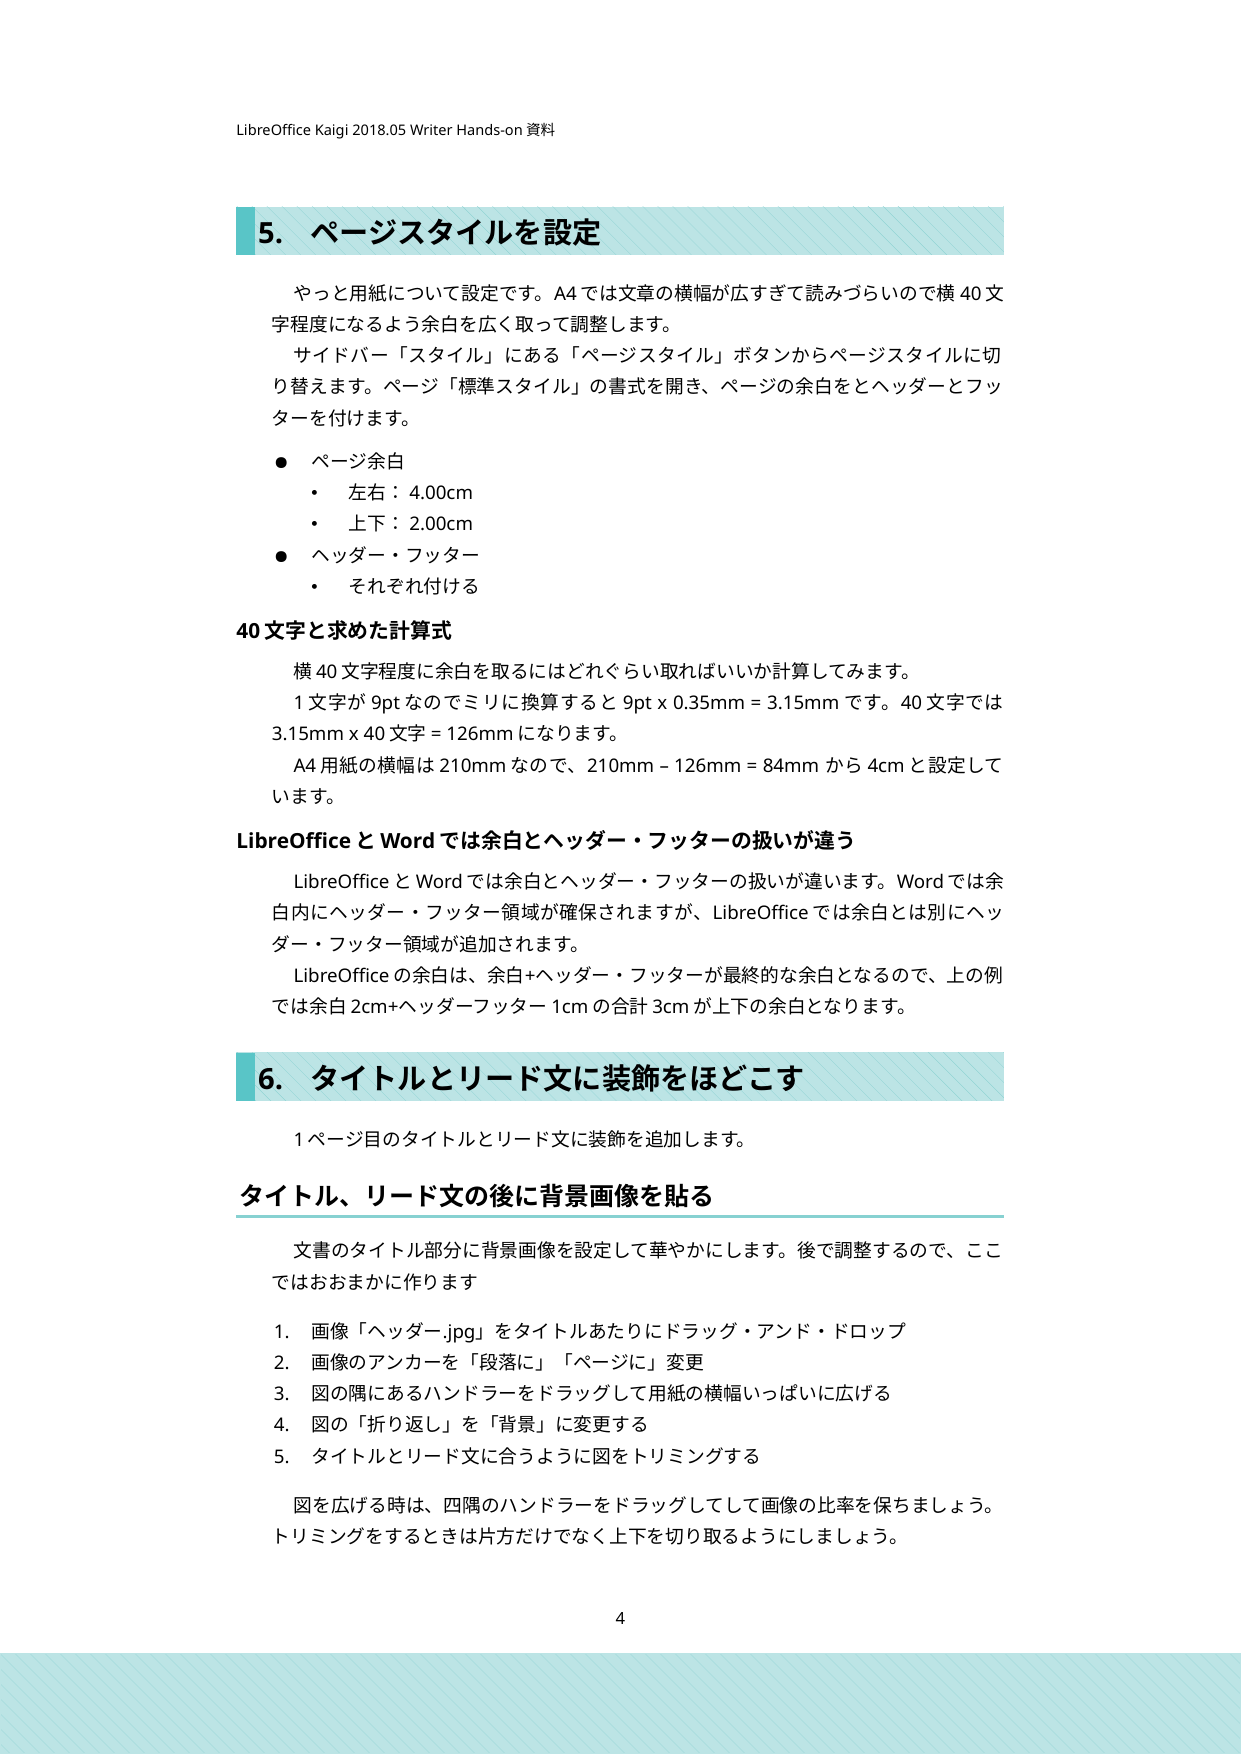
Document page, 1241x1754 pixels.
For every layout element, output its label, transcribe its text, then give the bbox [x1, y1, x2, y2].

text LibreOfficeの余白は、余白+ヘッダー・フッターが最終的な余白となるので、上の例では余白2cm+ヘッダーフッター1cmの合計3cmが上下の余白となります。 [272, 960, 1004, 1019]
text 1文字が9ptなのでミリに換算すると9pt x 0.35mm = 3.15mmです。40文字では3.15mm x 40文字 = 126mmになります。 [272, 688, 1004, 746]
list タイトルとリード文に合うように図をトリミングする [274, 1441, 1004, 1468]
list ページ余白 [274, 446, 1004, 474]
subtitle ページスタイルを設定 [255, 207, 1004, 255]
list 左右： 4.00cm [311, 478, 1004, 505]
list 図の隅にあるハンドラーをドラッグして用紙の横幅いっぱいに広げる [274, 1379, 1004, 1406]
subtitle タイトルとリード文に装飾をほどこす [236, 1052, 1004, 1101]
text やっと用紙について設定です。A4では文章の横幅が広すぎて読みづらいので横40文字程度になるよう余白を広く取って調整します。 [272, 278, 1004, 337]
list 画像のアンカーを「段落に」「ページに」変更 [274, 1348, 1004, 1375]
list 上下： 2.00cm [311, 509, 1004, 536]
text 図を広げる時は、四隅のハンドラーをドラッグしてして画像の比率を保ちましょう。トリミングをするときは片方だけでなく上下を切り取るようにしましょう。 [272, 1490, 1004, 1549]
list 図の「折り返し」を「背景」に変更する [274, 1410, 1004, 1437]
text 1ページ目のタイトルとリード文に装飾を追加します。 [272, 1124, 1004, 1151]
text LibreOfficeとWordでは余白とヘッダー・フッターの扱いが違います。Wordでは余白内にヘッダー・フッター領域が確保されますが、LibreOfficeでは余白とは別にヘッダー・フッター領域が追加されます。 [272, 867, 1004, 956]
list それぞれ付ける [311, 571, 1004, 599]
text 文書のタイトル部分に背景画像を設定して華やかにします。後で調整するので、ここではおおまかに作ります [272, 1236, 1004, 1294]
text サイドバー「スタイル」にある「ページスタイル」ボタンからページスタイルに切り替えます。ページ「標準スタイル」の書式を開き、ページの余白をとヘッダーとフッターを付けます。 [272, 341, 1004, 431]
list 画像「ヘッダー.jpg」をタイトルあたりにドラッグ・アンド・ドロップ [274, 1316, 1004, 1343]
subtitle タイトル、リード文の後に背景画像を貼る [236, 1173, 1004, 1215]
list ヘッダー・フッター [274, 540, 1004, 567]
text A4用紙の横幅は210mmなので、210mm – 126mm = 84mm から4cmと設定しています。 [272, 750, 1004, 809]
subtitle 40文字と求めた計算式 [236, 614, 1004, 645]
subtitle LibreOfficeとWordでは余白とヘッダー・フッターの扱いが違う [236, 824, 1004, 855]
text 横40文字程度に余白を取るにはどれぐらい取ればいいか計算してみます。 [272, 657, 1004, 684]
